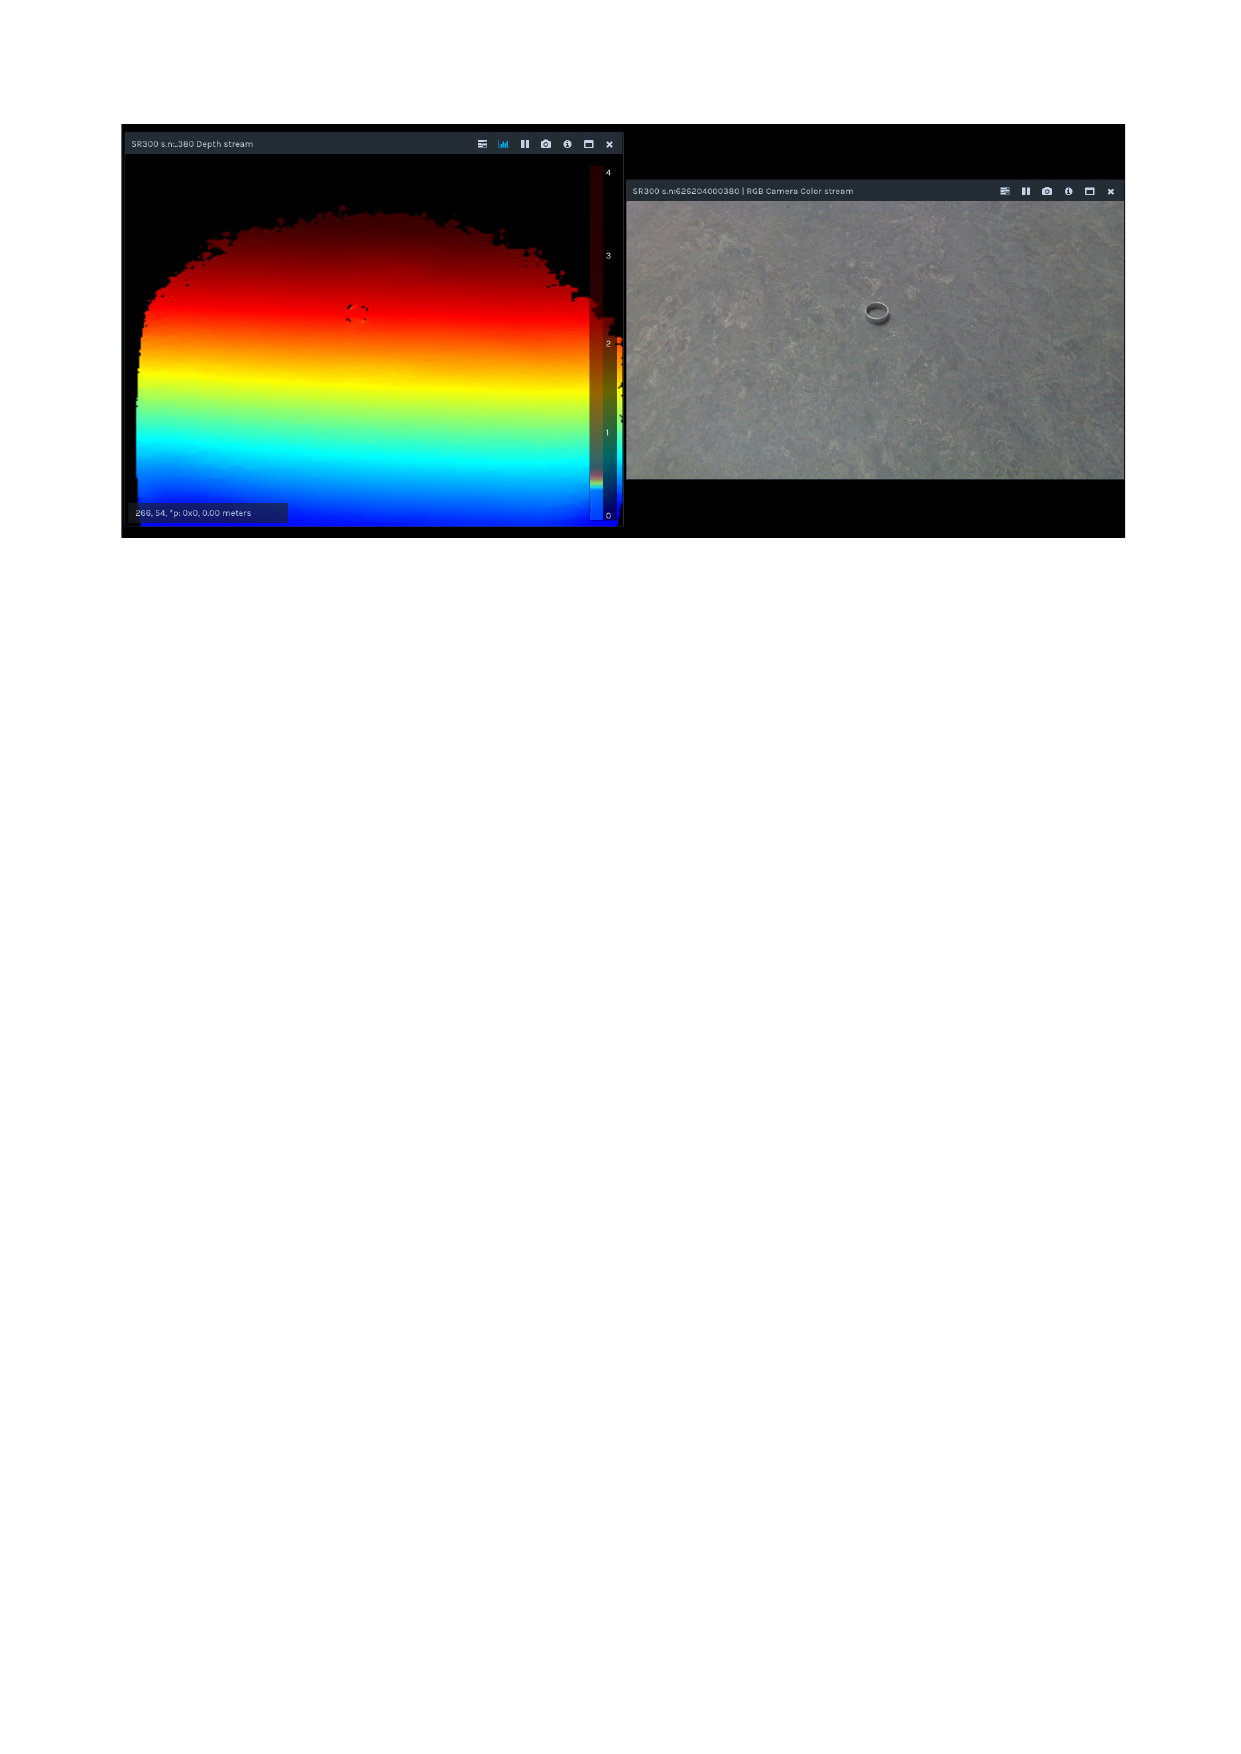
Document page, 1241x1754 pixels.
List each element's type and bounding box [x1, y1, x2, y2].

picture [121, 124, 1126, 538]
